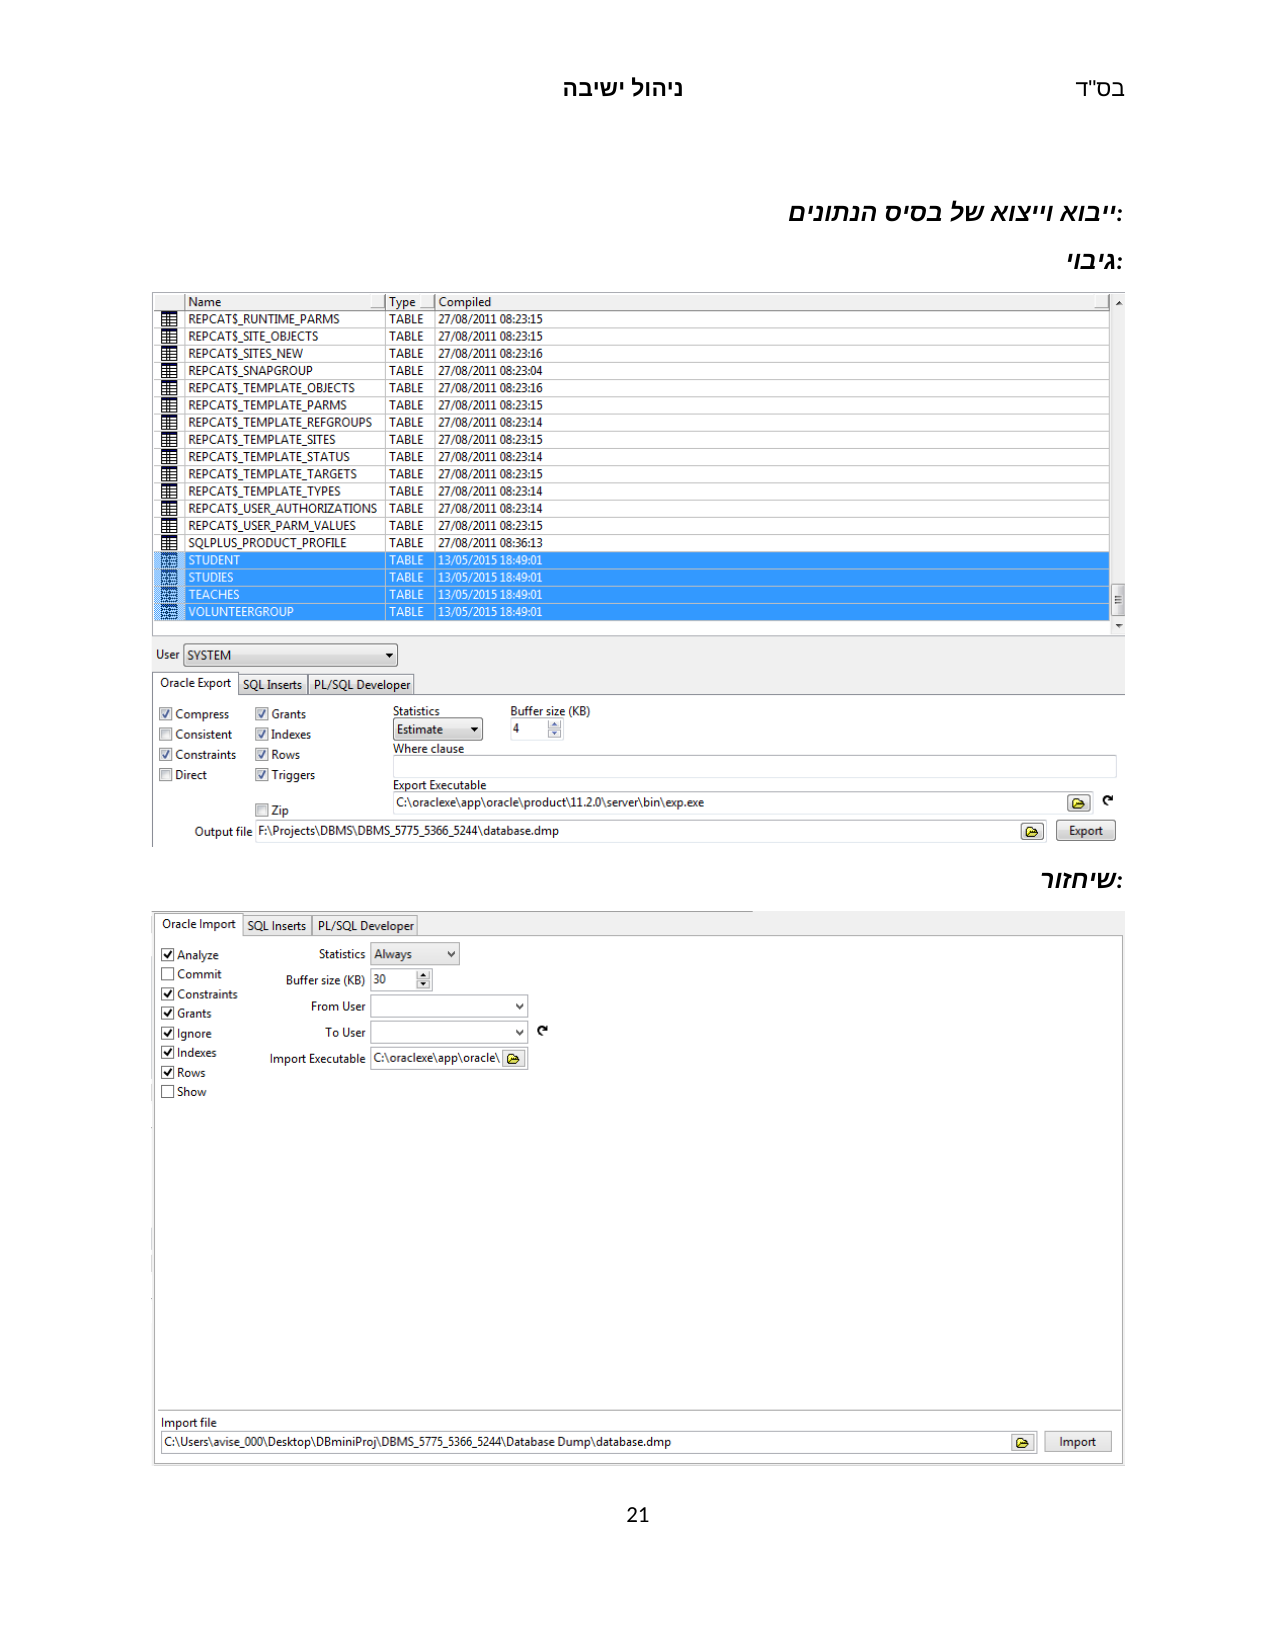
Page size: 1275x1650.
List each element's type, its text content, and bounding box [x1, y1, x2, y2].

text ייבוא וייצוא של בסיס הנתונים: [150, 197, 1125, 228]
text שיחזור: [150, 864, 1125, 894]
text גיבוי: [150, 245, 1125, 275]
